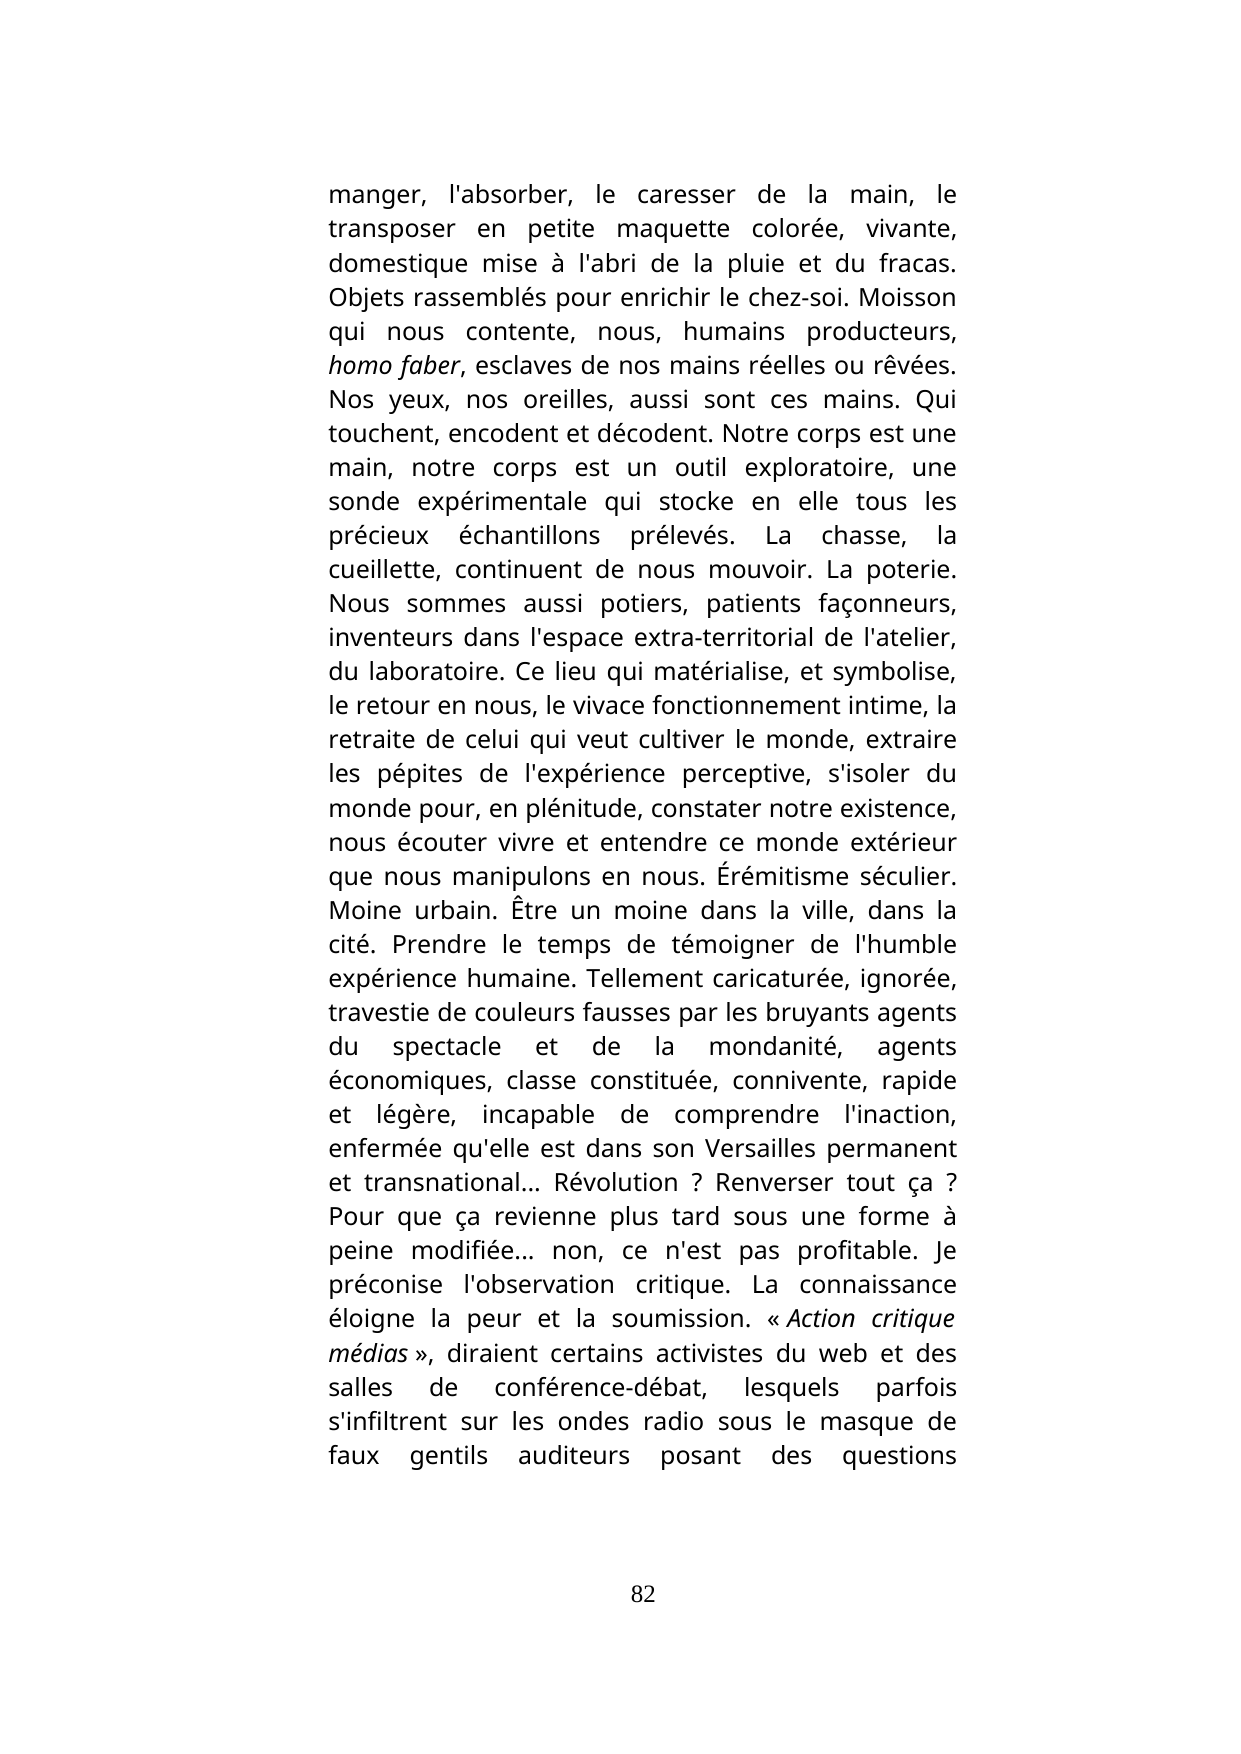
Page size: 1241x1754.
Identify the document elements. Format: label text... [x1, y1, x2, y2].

text manger, l'absorber, le caresser de la main, le transposer en petite maquette colorée, vivante, domestique mise à l'abri de la pluie et du fracas. Objets rassemblés pour enrichir le chez-soi. Moisson qui nous contente, nous, humains producteurs, homo faber, esclaves de nos mains réelles ou rêvées. Nos yeux, nos oreilles, aussi sont ces mains. Qui touchent, encodent et décodent. Notre corps est une main, notre corps est un outil exploratoire, une sonde expérimentale qui stocke en elle tous les précieux échantillons prélevés. La chasse, la cueillette, continuent de nous mouvoir. La poterie. Nous sommes aussi potiers, patients façonneurs, inventeurs dans l'espace extra-territorial de l'atelier, du laboratoire. Ce lieu qui matérialise, et symbolise, le retour en nous, le vivace fonctionnement intime, la retraite de celui qui veut cultiver le monde, extraire les pépites de l'expérience perceptive, s'isoler du monde pour, en plénitude, constater notre existence, nous écouter vivre et entendre ce monde extérieur que nous manipulons en nous. Érémitisme séculier. Moine urbain. Être un moine dans la ville, dans la cité. Prendre le temps de témoigner de l'humble expérience humaine. Tellement caricaturée, ignorée, travestie de couleurs fausses par les bruyants agents du spectacle et de la mondanité, agents économiques, classe constituée, connivente, rapide et légère, incapable de comprendre l'inaction, enfermée qu'elle est dans son Versailles permanent et transnational... Révolution ? Renverser tout ça ? Pour que ça revienne plus tard sous une forme à peine modifiée... non, ce n'est pas profitable. Je préconise l'observation critique. La connaissance éloigne la peur et la soumission. « Action critique médias », diraient certains activistes du web et des salles de conférence-débat, lesquels parfois s'infiltrent sur les ondes radio sous le masque de faux gentils auditeurs posant des questions [328, 177, 958, 1471]
